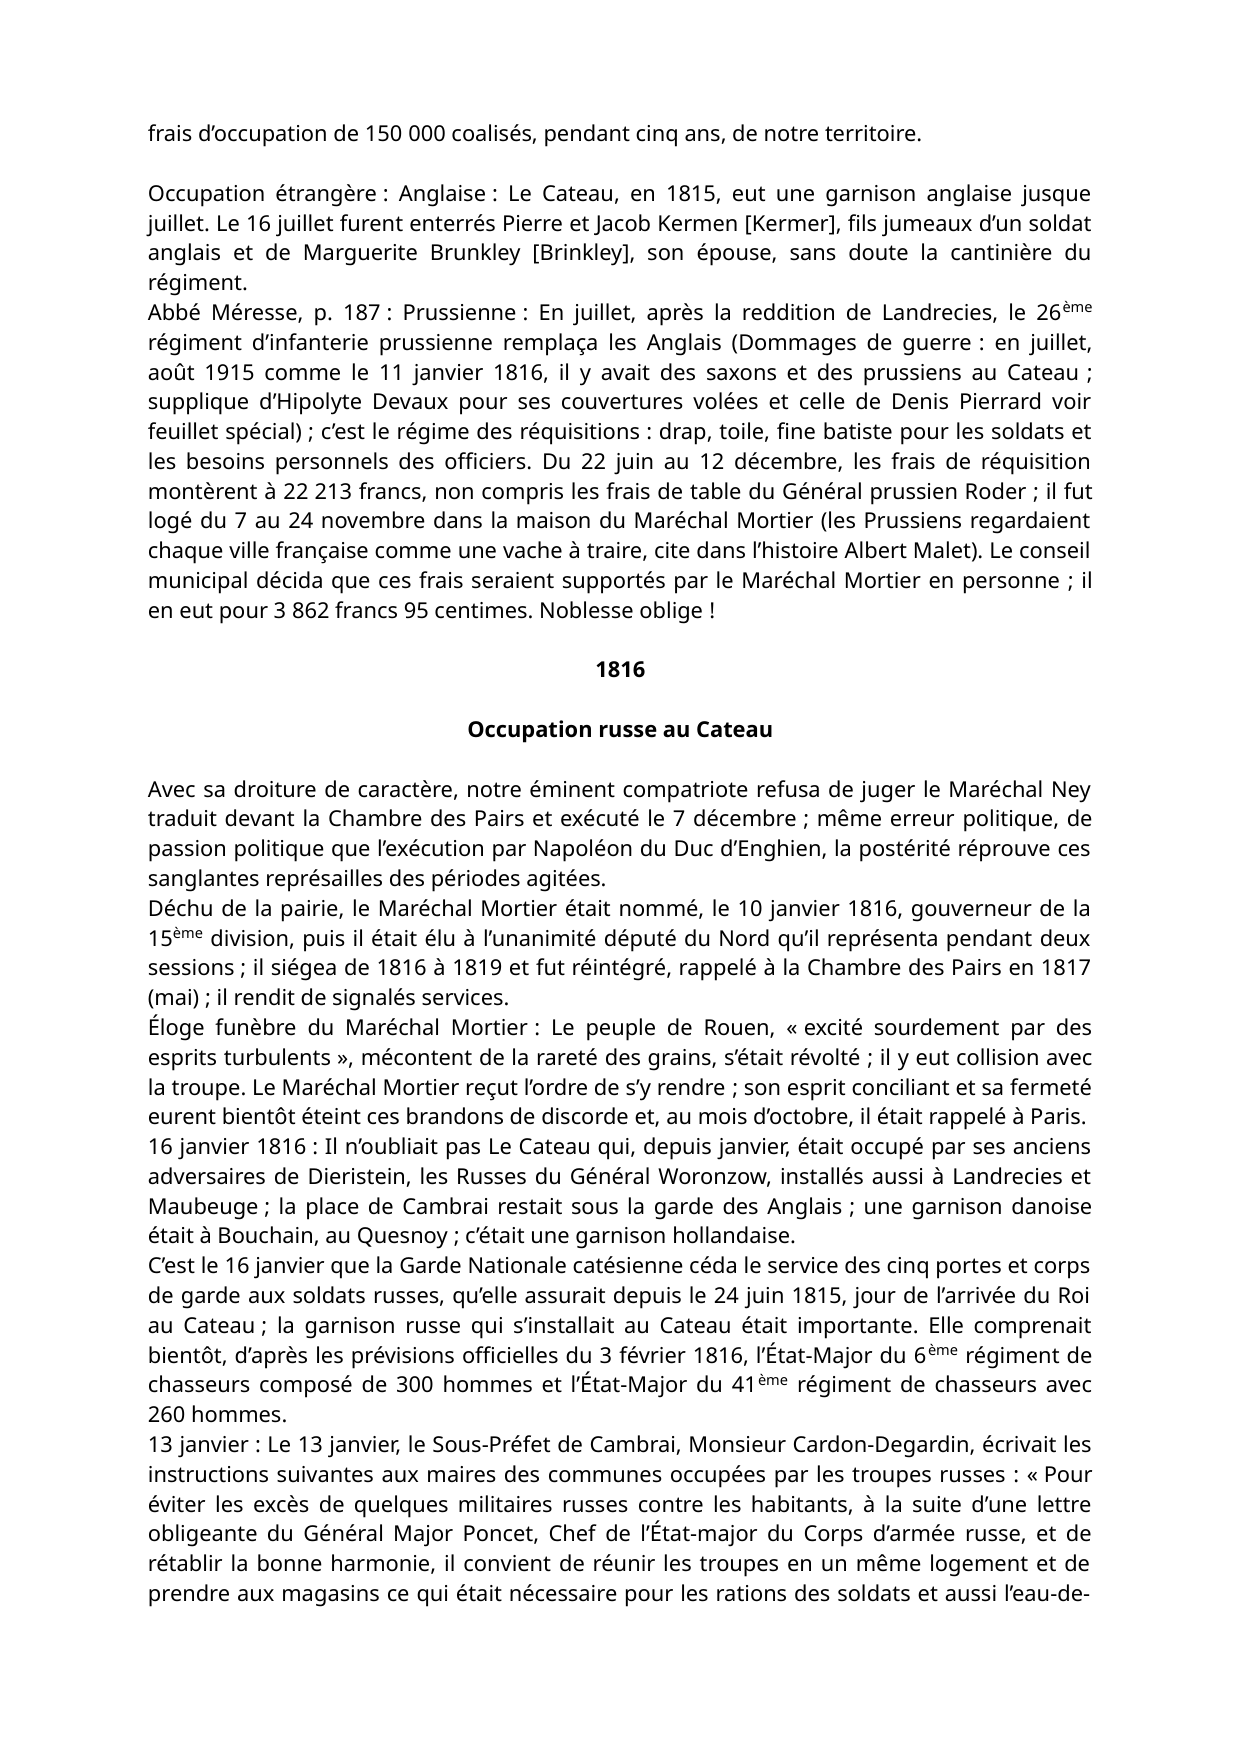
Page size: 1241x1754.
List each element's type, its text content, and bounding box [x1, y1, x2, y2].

text 13 janvier : Le 13 janvier, le Sous-Préfet de Cambrai, Monsieur Cardon-Degardin, écrivait les instructions suivantes aux maires des communes occupées par les troupes russes : « Pour éviter les excès de quelques militaires russes contre les habitants, à la suite d’une lettre obligeante du Général Major Poncet, Chef de l’État-major du Corps d’armée russe, et de rétablir la bonne harmonie, il convient de réunir les troupes en un même logement et de prendre aux magasins ce qui était nécessaire pour les rations des soldats et aussi l’eau-de- [148, 1429, 1092, 1608]
text Occupation étrangère : Anglaise : Le Cateau, en 1815, eut une garnison anglaise jusque juillet. Le 16 juillet furent enterrés Pierre et Jacob Kermen [Kermer], fils jumeaux d’un soldat anglais et de Marguerite Brunkley [Brinkley], son épouse, sans doute la cantinière du régiment. [148, 178, 1092, 297]
text 1816 [148, 654, 1092, 684]
text 16 janvier 1816 : Il n’oubliait pas Le Cateau qui, depuis janvier, était occupé par ses anciens adversaires de Dieristein, les Russes du Général Woronzow, installés aussi à Landrecies et Maubeuge ; la place de Cambrai restait sous la garde des Anglais ; une garnison danoise était à Bouchain, au Quesnoy ; c’était une garnison hollandaise. [148, 1131, 1092, 1250]
text Abbé Méresse, p. 187 : Prussienne : En juillet, après la reddition de Landrecies, le 26ème régiment d’infanterie prussienne remplaça les Anglais (Dommages de guerre : en juillet, août 1915 comme le 11 janvier 1816, il y avait des saxons et des prussiens au Cateau ; supplique d’Hipolyte Devaux pour ses couvertures volées et celle de Denis Pierrard voir feuillet spécial) ; c’est le régime des réquisitions : drap, toile, fine batiste pour les soldats et les besoins personnels des officiers. Du 22 juin au 12 décembre, les frais de réquisition montèrent à 22 213 francs, non compris les frais de table du Général prussien Roder ; il fut logé du 7 au 24 novembre dans la maison du Maréchal Mortier (les Prussiens regardaient chaque ville française comme une vache à traire, cite dans l’histoire Albert Malet). Le conseil municipal décida que ces frais seraient supportés par le Maréchal Mortier en personne ; il en eut pour 3 862 francs 95 centimes. Noblesse oblige ! [148, 297, 1092, 624]
text Avec sa droiture de caractère, notre éminent compatriote refusa de juger le Maréchal Ney traduit devant la Chambre des Pairs et exécuté le 7 décembre ; même erreur politique, de passion politique que l’exécution par Napoléon du Duc d’Enghien, la postérité réprouve ces sanglantes représailles des périodes agitées. [148, 773, 1092, 893]
text Éloge funèbre du Maréchal Mortier : Le peuple de Rouen, « excité sourdement par des esprits turbulents », mécontent de la rareté des grains, s’était révolté ; il y eut collision avec la troupe. Le Maréchal Mortier reçut l’ordre de s’y rendre ; son esprit conciliant et sa fermeté eurent bientôt éteint ces brandons de discorde et, au mois d’octobre, il était rappelé à Paris. [148, 1012, 1092, 1131]
text Déchu de la pairie, le Maréchal Mortier était nommé, le 10 janvier 1816, gouverneur de la 15ème division, puis il était élu à l’unanimité député du Nord qu’il représenta pendant deux sessions ; il siégea de 1816 à 1819 et fut réintégré, rappelé à la Chambre des Pairs en 1817 (mai) ; il rendit de signalés services. [148, 893, 1092, 1012]
text C’est le 16 janvier que la Garde Nationale catésienne céda le service des cinq portes et corps de garde aux soldats russes, qu’elle assurait depuis le 24 juin 1815, jour de l’arrivée du Roi au Cateau ; la garnison russe qui s’installait au Cateau était importante. Elle comprenait bientôt, d’après les prévisions officielles du 3 février 1816, l’État-Major du 6ème régiment de chasseurs composé de 300 hommes et l’État-Major du 41ème régiment de chasseurs avec 260 hommes. [148, 1250, 1092, 1429]
text Occupation russe au Cateau [148, 714, 1092, 744]
text frais d’occupation de 150 000 coalisés, pendant cinq ans, de notre territoire. [148, 118, 1092, 148]
